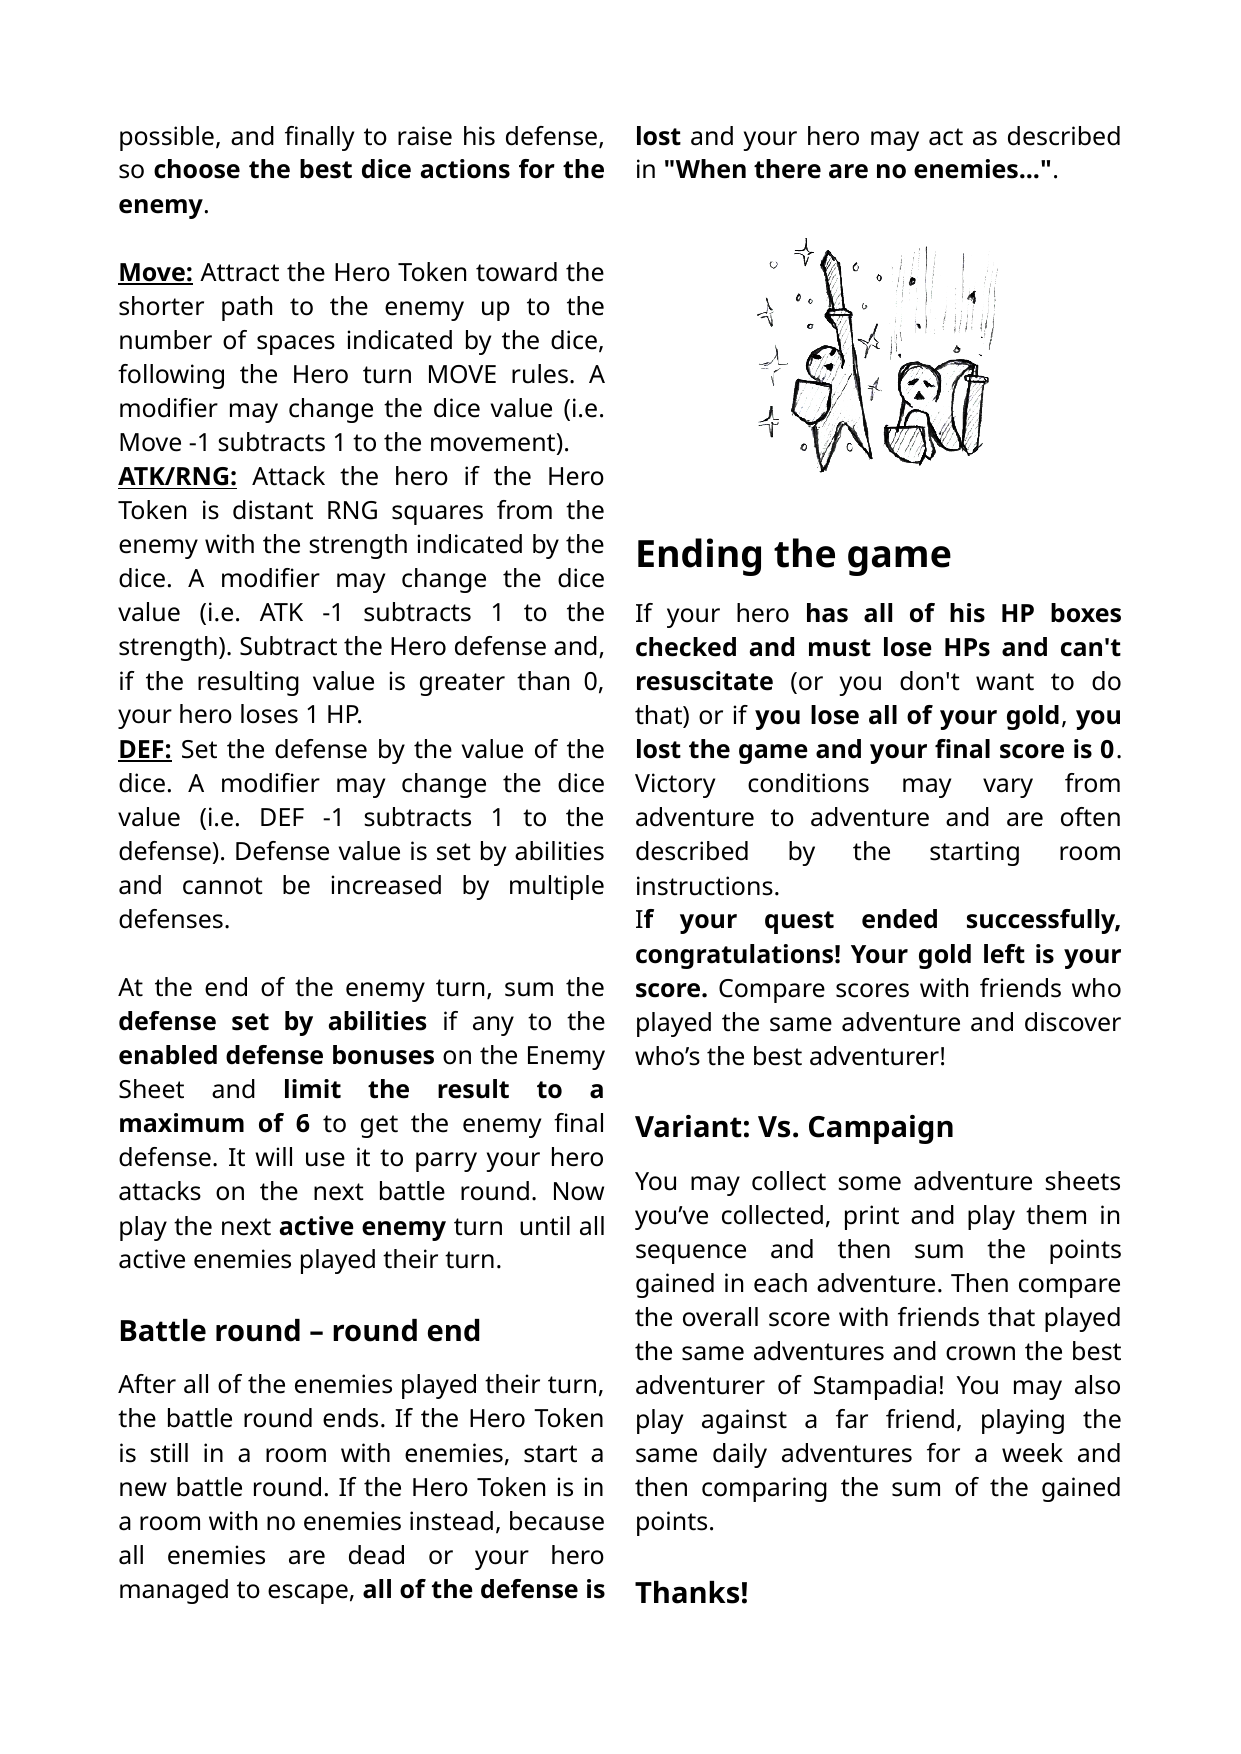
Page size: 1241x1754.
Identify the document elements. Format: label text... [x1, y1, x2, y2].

text At the end of the enemy turn, sum the defense set by abilities if any to the enabled defense bonuses on the Enemy Sheet and limit the result to a maximum of 6 to get the enemy final defense. It will use it to parry your hero attacks on the next battle round. Now play the next active enemy turn until all active enemies played their turn. [118, 970, 605, 1276]
text After all of the enemies played their turn, the battle round ends. If the Hero Token is still in a room with enemies, start a new battle round. If the Hero Token is in a room with no enemies instead, because all enemies are dead or your hero managed to escape, all of the defense is [118, 1367, 605, 1606]
text Ending the game [635, 527, 1122, 578]
text possible, and finally to raise his defense, so choose the best dice actions for the enemy. [118, 118, 605, 220]
text lost and your hero may act as described in "When there are no enemies...". [635, 118, 1122, 186]
text DEF: Set the defense by the value of the dice. A modifier may change the dice value (i.e. DEF -1 subtracts 1 to the defense). Defense value is set by abilities and cannot be increased by multiple defenses. [118, 731, 605, 936]
text If your hero has all of his HP boxes checked and must lose HPs and can't resuscitate (or you don't want to do that) or if you lose all of your gold, you lost the game and your final score is 0. Victory conditions may vary from adventure to adventure and are often described by the starting room instructions. [635, 596, 1122, 902]
picture [737, 220, 1020, 494]
text Variant: Vs. Campaign [635, 1107, 1122, 1146]
text ATK/RNG: Attack the hero if the Hero Token is distant RNG squares from the enemy with the strength indicated by the dice. A modifier may change the dice value (i.e. ATK -1 subtracts 1 to the strength). Subtract the Hero defense and, if the resulting value is greater than 0, your hero loses 1 HP. [118, 459, 605, 731]
text If your quest ended successfully, congratulations! Your gold left is your score. Compare scores with friends who played the same adventure and discover who’s the best adventurer! [635, 902, 1122, 1072]
text Battle round – round end [118, 1310, 605, 1350]
text Move: Attract the Hero Token toward the shorter path to the enemy up to the number of spaces indicated by the dice, following the Hero turn MOVE rules. A modifier may change the dice value (i.e. Move -1 subtracts 1 to the movement). [118, 254, 605, 459]
text You may collect some adventure sheets you’ve collected, print and play them in sequence and then sum the points gained in each adventure. Then compare the overall score with friends that played the same adventures and crown the best adventurer of Stampadia! You may also play against a far friend, playing the same daily adventures for a week and then comparing the sum of the gained points. [635, 1163, 1122, 1538]
text Thanks! [635, 1572, 1122, 1612]
